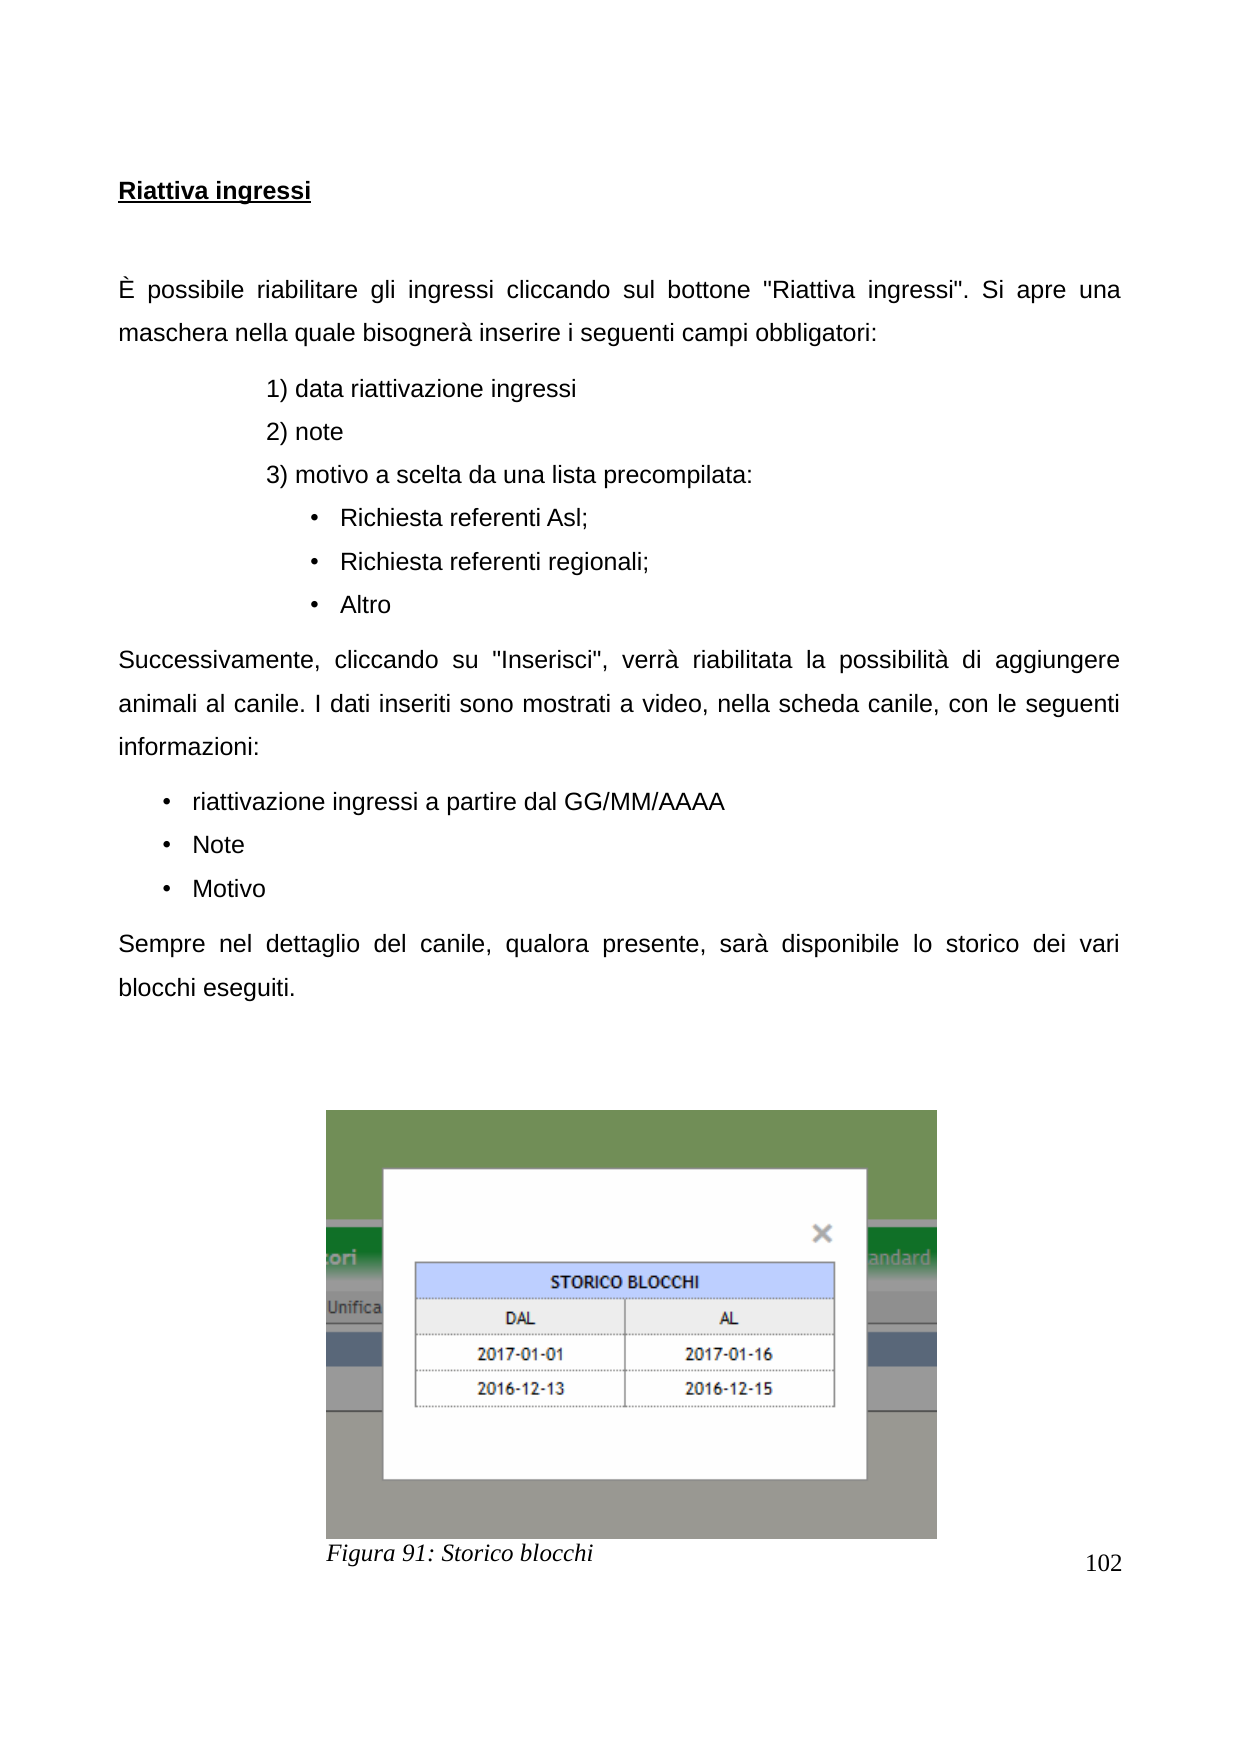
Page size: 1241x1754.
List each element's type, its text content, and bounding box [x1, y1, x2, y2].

text È possibile riabilitare gli ingressi cliccando sul bottone "Riattiva ingressi". Si apre una maschera nella quale bisognerà inserire i seguenti campi obbligatori: [118, 232, 1122, 347]
list 1) data riattivazione ingressi [236, 374, 1122, 403]
text Figura 91: Storico blocchi [326, 1539, 937, 1567]
text Successivamente, cliccando su "Inserisci", verrà riabilitata la possibilità di aggiungere animali al canile. I dati inseriti sono mostrati a video, nella scheda canile, con le seguenti informazioni: [118, 645, 1122, 760]
list Note [162, 831, 1122, 859]
picture [326, 1110, 937, 1539]
list Richiesta referenti regionali; [310, 546, 1122, 575]
list 3) motivo a scelta da una lista precompilata: [236, 460, 1122, 489]
list 2) note [236, 417, 1122, 446]
list Altro [310, 590, 1122, 618]
list riattivazione ingressi a partire dal GG/MM/AAAA [162, 787, 1122, 816]
list Richiesta referenti Asl; [310, 503, 1122, 532]
text Riattiva ingressi [118, 176, 1122, 205]
list Motivo [162, 874, 1122, 903]
text Sempre nel dettaglio del canile, qualora presente, sarà disponibile lo storico dei vari blocchi eseguiti. [118, 929, 1122, 1001]
